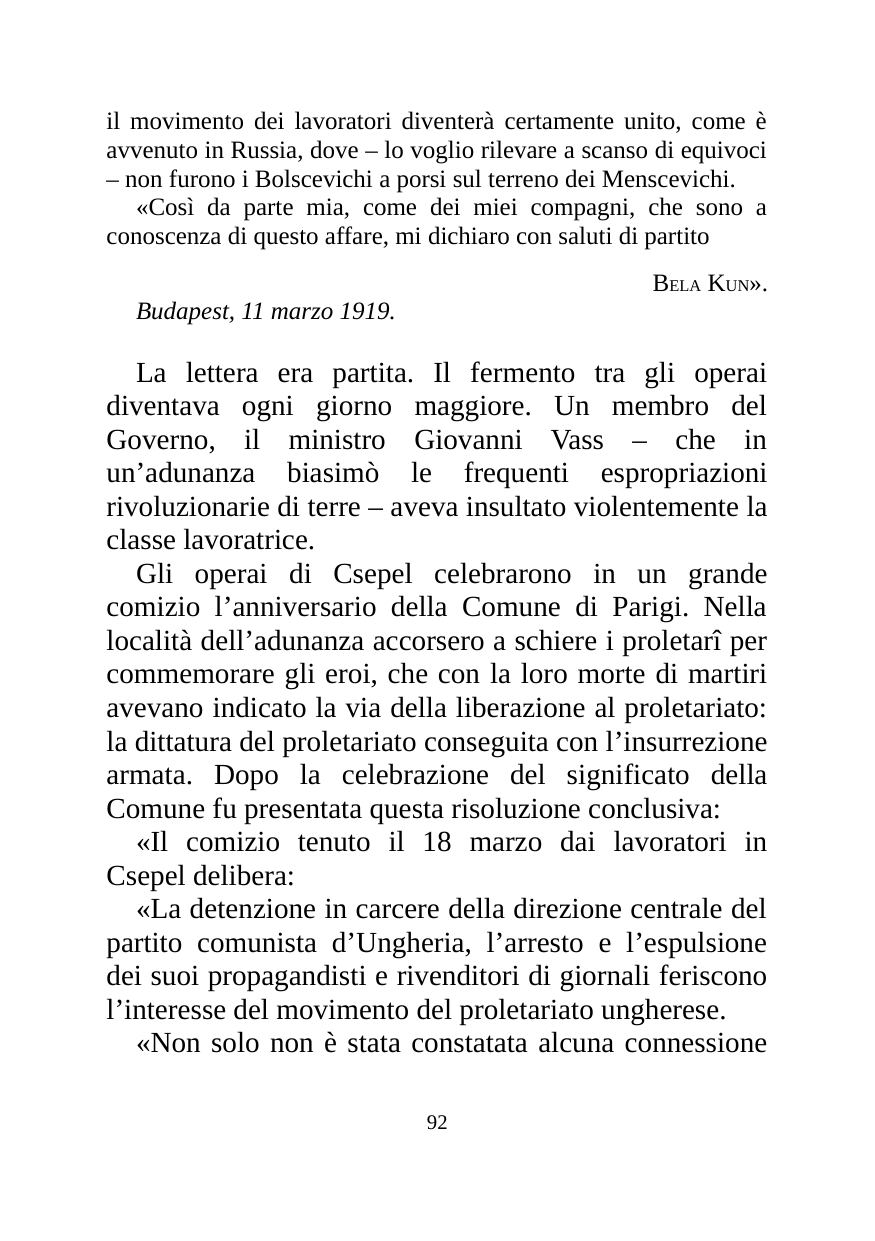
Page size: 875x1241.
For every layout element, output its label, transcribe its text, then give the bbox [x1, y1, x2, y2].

text «La detenzione in carcere della direzione centrale del partito comunista d’Ungheria, l’arresto e l’espulsione dei suoi propagandisti e rivenditori di giornali feriscono l’interesse del movimento del proletariato ungherese. [106, 891, 768, 1026]
text «Non solo non è stata constatata alcuna connessione [106, 1026, 768, 1059]
text «Così da parte mia, come dei miei compagni, che sono a conoscenza di questo affare, mi dichiaro con saluti di partito [106, 192, 768, 250]
text Budapest, 11 marzo 1919. [106, 296, 768, 325]
text «Il comizio tenuto il 18 marzo dai lavoratori in Csepel delibera: [106, 824, 768, 891]
text La lettera era partita. Il fermento tra gli operai diventava ogni giorno maggiore. Un membro del Governo, il ministro Giovanni Vass – che in un’adunanza biasimò le frequenti espropriazioni rivoluzionarie di terre – aveva insultato violentemente la classe lavoratrice. [106, 355, 768, 556]
text Gli operai di Csepel celebrarono in un grande comizio l’anniversario della Comune di Parigi. Nella località dell’adunanza accorsero a schiere i proletarî per commemorare gli eroi, che con la loro morte di martiri avevano indicato la via della liberazione al proletariato: la dittatura del proletariato conseguita con l’insurrezione armata. Dopo la celebrazione del significato della Comune fu presentata questa risoluzione conclusiva: [106, 556, 768, 824]
text il movimento dei lavoratori diventerà certamente unito, come è avvenuto in Russia, dove – lo voglio rilevare a scanso di equivoci – non furono i Bolscevichi a porsi sul terreno dei Menscevichi. [106, 106, 768, 192]
text Bela Kun». [106, 268, 768, 296]
